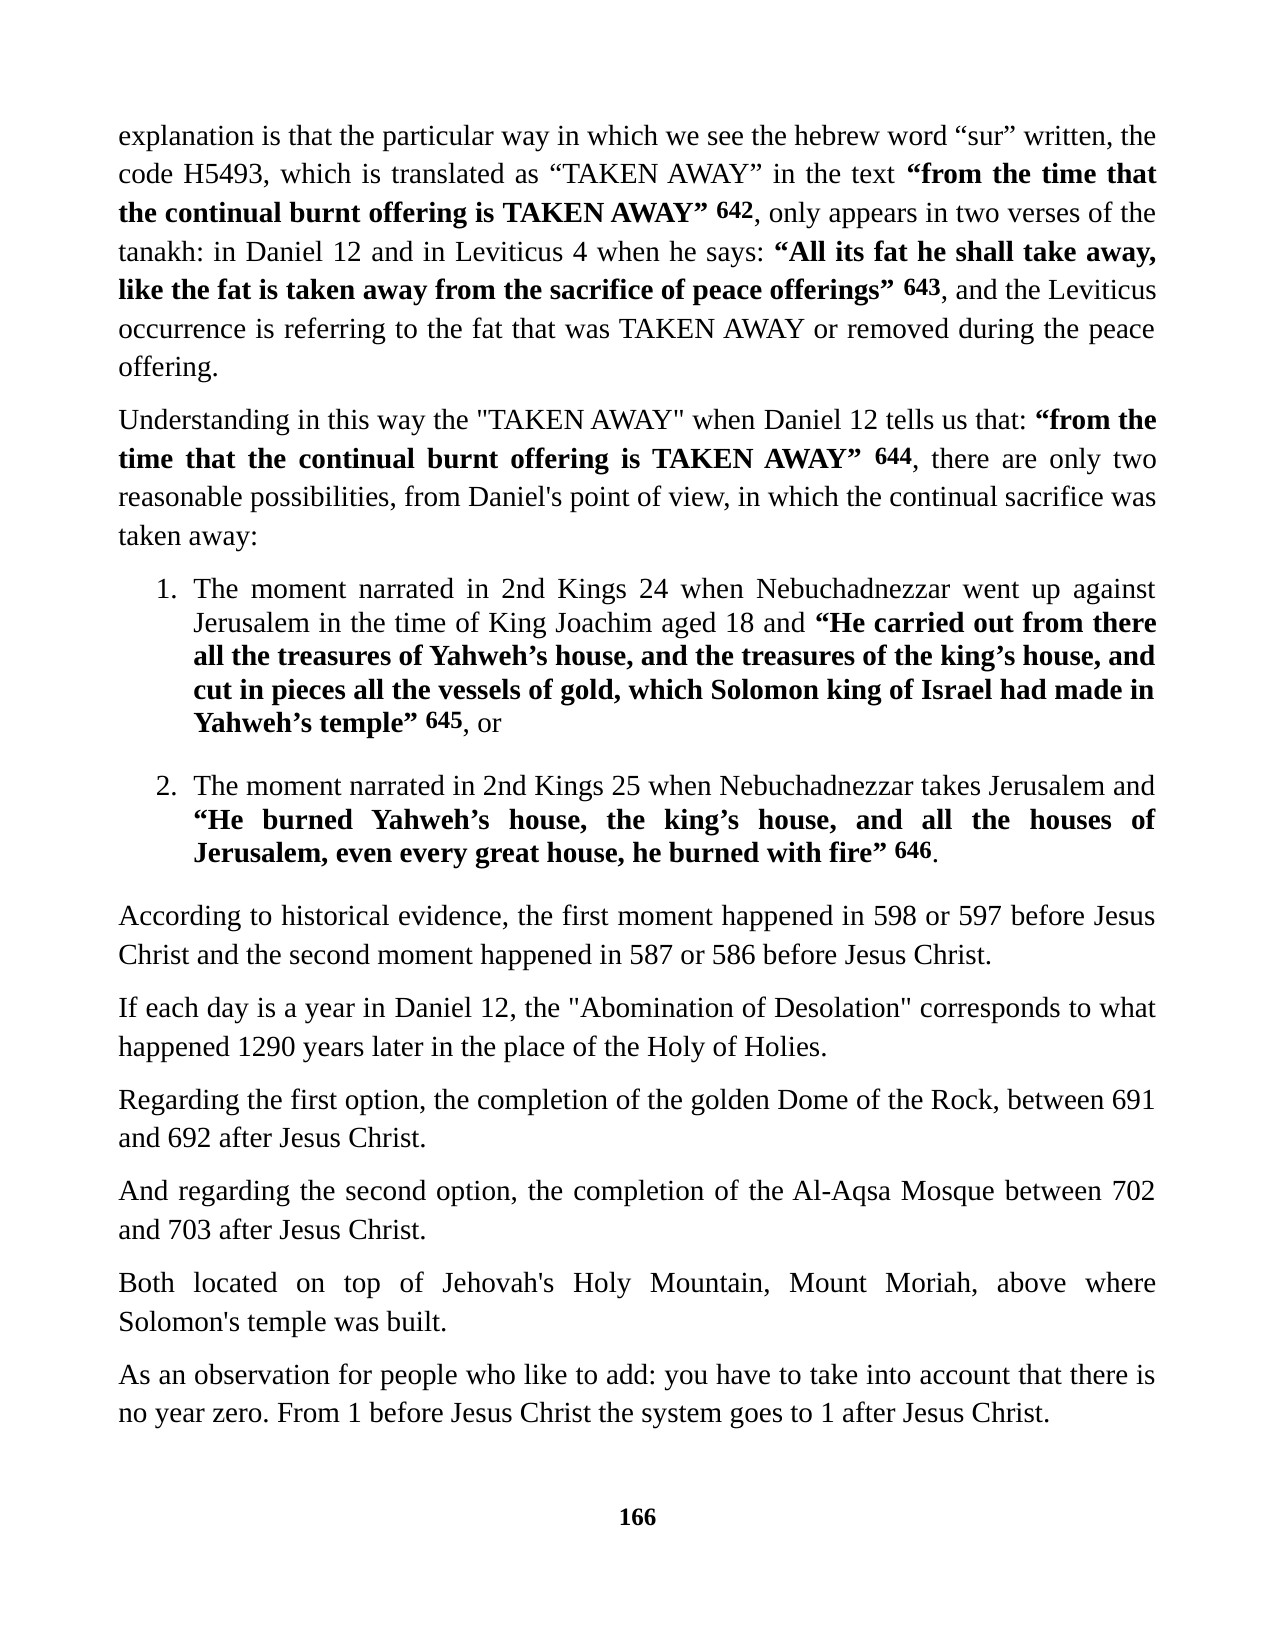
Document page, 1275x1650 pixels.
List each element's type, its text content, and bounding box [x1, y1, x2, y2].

text If each day is a year in Daniel 12, the "Abomination of Desolation" corresponds to what happened 1290 years later in the place of the Holy of Holies. [118, 990, 1157, 1062]
text As an observation for people who like to add: you have to take into account that there is no year zero. From 1 before Jesus Christ the system goes to 1 after Jesus Christ. [118, 1357, 1157, 1429]
text And regarding the second option, the completion of the Al-Aqsa Mosque between 702 and 703 after Jesus Christ. [118, 1173, 1157, 1246]
list The moment narrated in 2nd Kings 25 when Nebuchadnezzar takes Jerusalem and “He burned Yahweh’s house, the king’s house, and all the houses of Jerusalem, even every great house, he burned with fire” . [156, 768, 1157, 869]
text Both located on top of Jehovah's Holy Mountain, Mount Moriah, above where Solomon's temple was built. [118, 1265, 1157, 1337]
text Understanding in this way the "TAKEN AWAY" when Daniel 12 tells us that: “from the time that the continual burnt offering is TAKEN AWAY” , there are only two reasonable possibilities, from Daniel's point of view, in which the continual sacrifice was taken away: [118, 402, 1157, 552]
text According to historical evidence, the first moment happened in 598 or 597 before Jesus Christ and the second moment happened in 587 or 586 before Jesus Christ. [118, 898, 1157, 971]
text explanation is that the particular way in which we see the hebrew word “sur” written, the code H5493, which is translated as “TAKEN AWAY” in the text “from the time that the continual burnt offering is TAKEN AWAY” , only appears in two verses of the tanakh: in Daniel 12 and in Leviticus 4 when he says: “All its fat he shall take away, like the fat is taken away from the sacrifice of peace offerings” , and the Leviticus occurrence is referring to the fat that was TAKEN AWAY or removed during the peace offering. [118, 118, 1157, 383]
text Regarding the first option, the completion of the golden Dome of the Rock, between 691 and 692 after Jesus Christ. [118, 1082, 1157, 1154]
list The moment narrated in 2nd Kings 24 when Nebuchadnezzar went up against Jerusalem in the time of King Joachim aged 18 and “He carried out from there all the treasures of Yahweh’s house, and the treasures of the king’s house, and cut in pieces all the vessels of gold, which Solomon king of Israel had made in Yahweh’s temple” , or [156, 571, 1157, 739]
